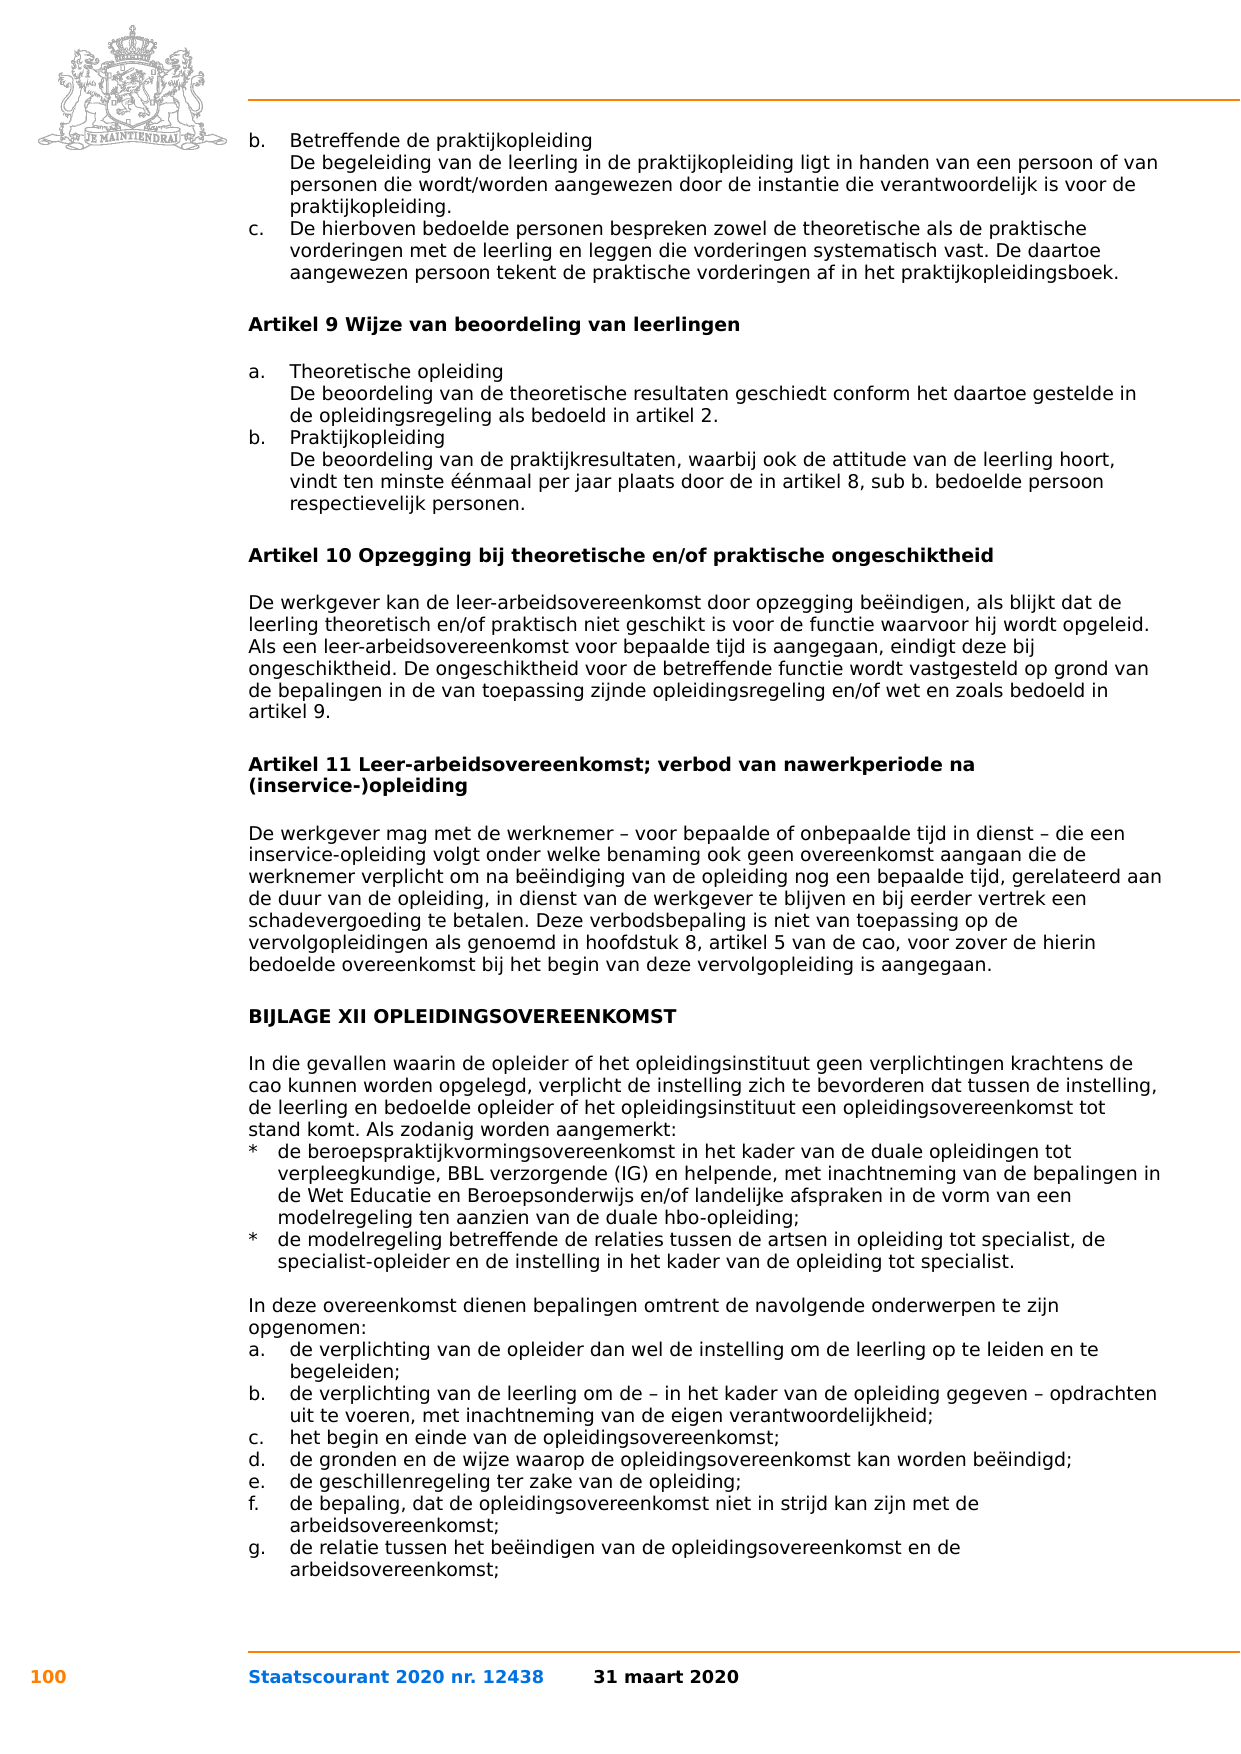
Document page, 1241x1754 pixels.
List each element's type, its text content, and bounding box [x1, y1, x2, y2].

text c. De hierboven bedoelde personen bespreken zowel de theoretische als de praktische vorderingen met de leerling en leggen die vorderingen systematisch vast. De daartoe aangewezen persoon tekent de praktische vorderingen af in het praktijkopleidingsboek. [248, 218, 1163, 284]
text De begeleiding van de leerling in de praktijkopleiding ligt in handen van een persoon of van personen die wordt/worden aangewezen door de instantie die verantwoordelijk is voor de praktijkopleiding. [289, 152, 1163, 218]
text a. Theoretische opleiding [248, 361, 1163, 383]
text * de beroepspraktijkvormingsovereenkomst in het kader van de duale opleidingen tot verpleegkundige, BBL verzorgende (IG) en helpende, met inachtneming van de bepalingen in de Wet Educatie en Beroepsonderwijs en/of landelijke afspraken in de vorm van een modelregeling ten aanzien van de duale hbo-opleiding; [248, 1141, 1163, 1229]
text De beoordeling van de theoretische resultaten geschiedt conform het daartoe gestelde in de opleidingsregeling als bedoeld in artikel 2. [289, 383, 1163, 427]
text De beoordeling van de praktijkresultaten, waarbij ook de attitude van de leerling hoort, vindt ten minste éénmaal per jaar plaats door de in artikel 8, sub b. bedoelde persoon respectievelijk personen. [289, 449, 1163, 514]
subtitle BIJLAGE XII OPLEIDINGSOVEREENKOMST [248, 1006, 1163, 1028]
picture [38, 25, 227, 150]
subtitle Artikel 10 Opzegging bij theoretische en/of praktische ongeschiktheid [248, 544, 1163, 567]
text f. de bepaling, dat de opleidingsovereenkomst niet in strijd kan zijn met de arbeidsovereenkomst; [248, 1493, 1163, 1537]
text g. de relatie tussen het beëindigen van de opleidingsovereenkomst en de arbeidsovereenkomst; [248, 1537, 1163, 1581]
text b. Praktijkopleiding [248, 427, 1163, 449]
text * de modelregeling betreffende de relaties tussen de artsen in opleiding tot specialist, de specialist-opleider en de instelling in het kader van de opleiding tot specialist. [248, 1229, 1163, 1273]
text b. de verplichting van de leerling om de – in het kader van de opleiding gegeven – opdrachten uit te voeren, met inachtneming van de eigen verantwoordelijkheid; [248, 1383, 1163, 1427]
text De werkgever mag met de werknemer – voor bepaalde of onbepaalde tijd in dienst – die een inservice-opleiding volgt onder welke benaming ook geen overeenkomst aangaan die de werknemer verplicht om na beëindiging van de opleiding nog een bepaalde tijd, gerelateerd aan de duur van de opleiding, in dienst van de werkgever te blijven en bij eerder vertrek een schadevergoeding te betalen. Deze verbodsbepaling is niet van toepassing op de vervolgopleidingen als genoemd in hoofdstuk 8, artikel 5 van de cao, voor zover de hierin bedoelde overeenkomst bij het begin van deze vervolgopleiding is aangegaan. [248, 822, 1163, 976]
text a. de verplichting van de opleider dan wel de instelling om de leerling op te leiden en te begeleiden; [248, 1339, 1163, 1383]
text c. het begin en einde van de opleidingsovereenkomst; [248, 1427, 1163, 1449]
text In deze overeenkomst dienen bepalingen omtrent de navolgende onderwerpen te zijn opgenomen: [248, 1295, 1163, 1339]
text De werkgever kan de leer-arbeidsovereenkomst door opzegging beëindigen, als blijkt dat de leerling theoretisch en/of praktisch niet geschikt is voor de functie waarvoor hij wordt opgeleid. Als een leer-arbeidsovereenkomst voor bepaalde tijd is aangegaan, eindigt deze bij ongeschiktheid. De ongeschiktheid voor de betreffende functie wordt vastgesteld op grond van de bepalingen in de van toepassing zijnde opleidingsregeling en/of wet en zoals bedoeld in artikel 9. [248, 592, 1163, 723]
subtitle Artikel 9 Wijze van beoordeling van leerlingen [248, 314, 1163, 336]
text d. de gronden en de wijze waarop de opleidingsovereenkomst kan worden beëindigd; [248, 1449, 1163, 1471]
subtitle Artikel 11 Leer-arbeidsovereenkomst; verbod van nawerkperiode na (inservice-)opleiding [248, 753, 1163, 797]
text b. Betreffende de praktijkopleiding [248, 130, 1163, 152]
text e. de geschillenregeling ter zake van de opleiding; [248, 1471, 1163, 1493]
text In die gevallen waarin de opleider of het opleidingsinstituut geen verplichtingen krachtens de cao kunnen worden opgelegd, verplicht de instelling zich te bevorderen dat tussen de instelling, de leerling en bedoelde opleider of het opleidingsinstituut een opleidingsovereenkomst tot stand komt. Als zodanig worden aangemerkt: [248, 1053, 1163, 1141]
